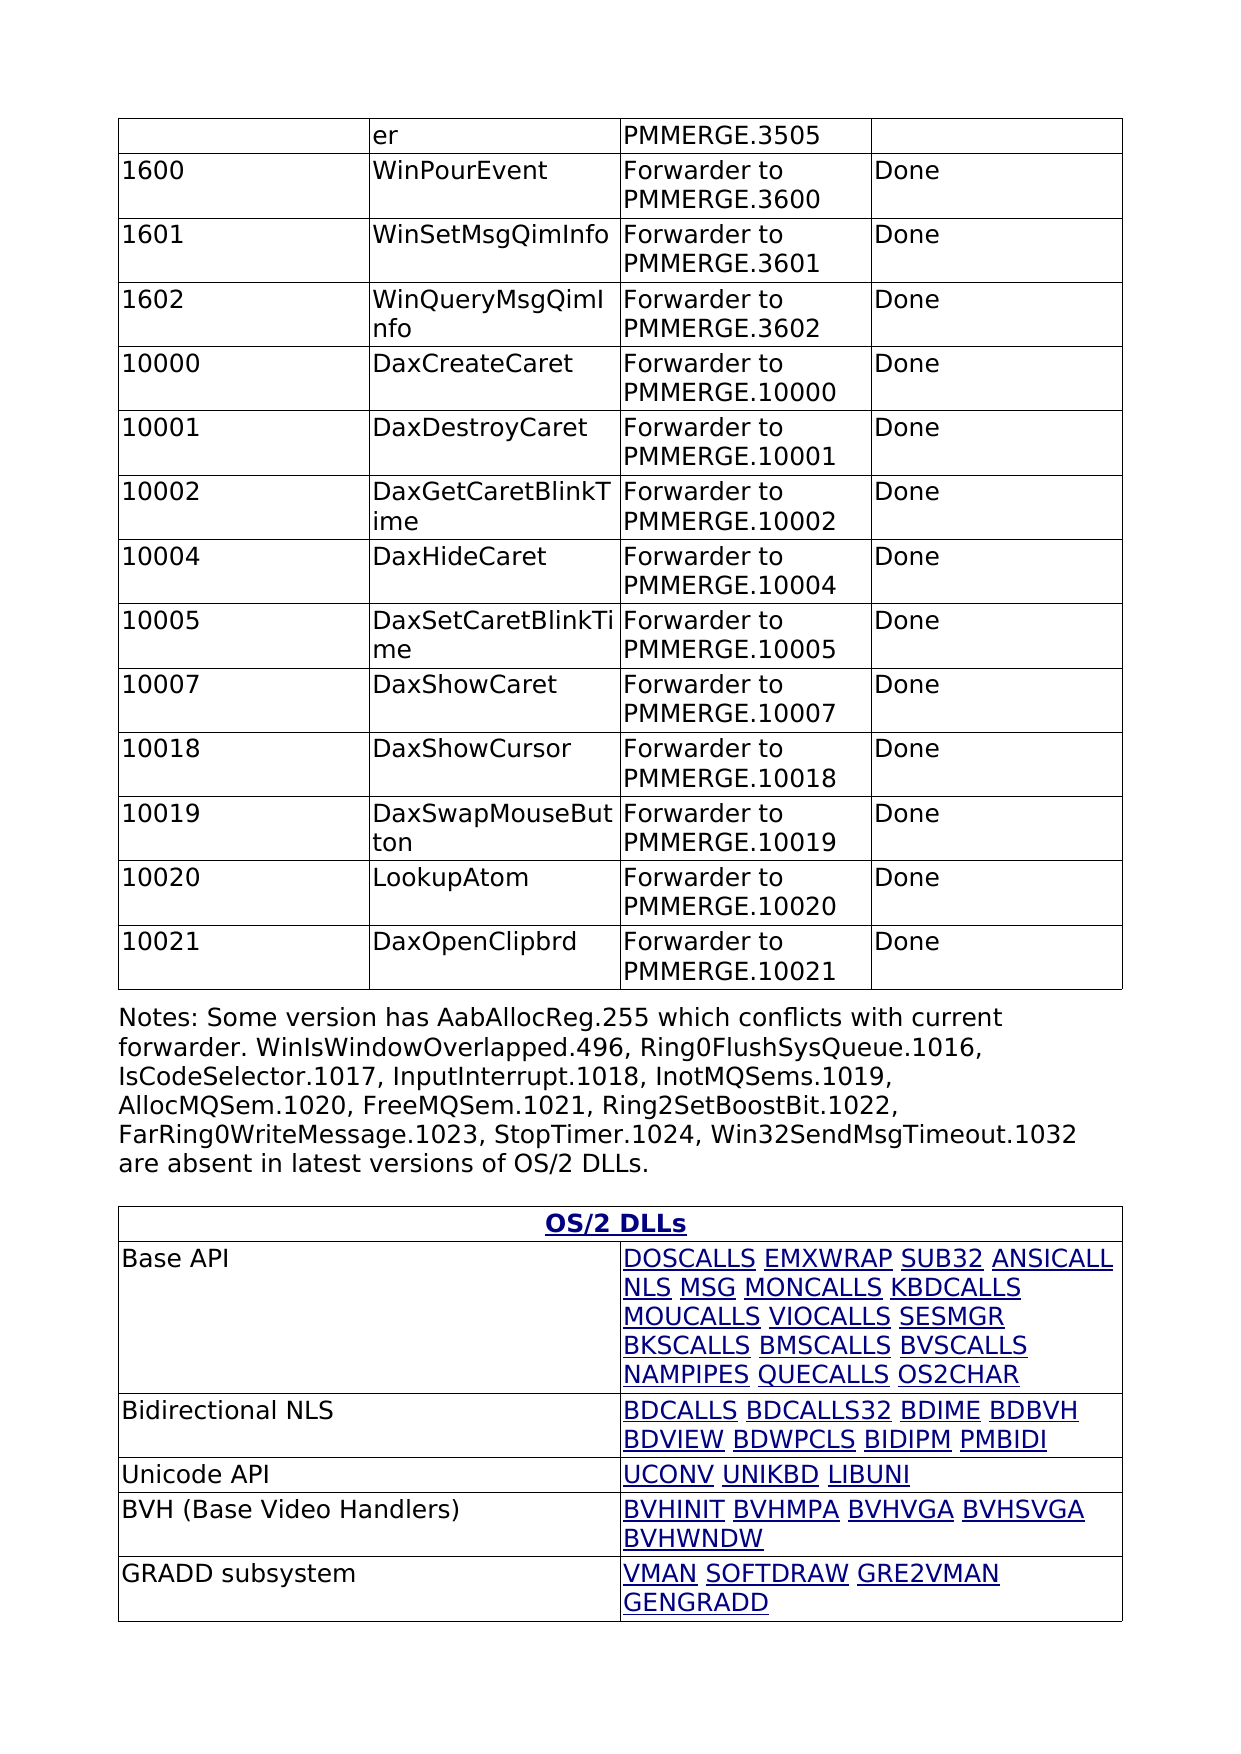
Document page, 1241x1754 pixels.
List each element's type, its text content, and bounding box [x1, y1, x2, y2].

table_cell DOSCALLS EMXWRAP SUB32 ANSICALL NLS MSG MONCALLS KBDCALLS MOUCALLS VIOCALLS SESMGR BKSCALLS BMSCALLS BVSCALLS NAMPIPES QUECALLS OS2CHAR [621, 1242, 1122, 1393]
table_cell DaxCreateCaret [370, 347, 620, 410]
table_cell UCONV UNIKBD LIBUNI [621, 1458, 1122, 1492]
table_cell er [370, 119, 620, 153]
text Notes: Some version has AabAllocReg.255 which conflicts with current forwarder. WinIsWindowOverlapped.496, Ring0FlushSysQueue.1016, IsCodeSelector.1017, InputInterrupt.1018, InotMQSems.1019, AllocMQSem.1020, FreeMQSem.1021, Ring2SetBoostBit.1022, FarRing0WriteMessage.1023, StopTimer.1024, Win32SendMsgTimeout.1032 are absent in latest versions of OS/2 DLLs. [118, 1004, 1122, 1179]
table_cell Done [872, 219, 1122, 282]
table_cell Forwarder to PMMERGE.10007 [621, 669, 871, 732]
table_cell GRADD subsystem [119, 1557, 620, 1621]
table_cell DaxHideCaret [370, 540, 620, 603]
table_cell BDCALLS BDCALLS32 BDIME BDBVH BDVIEW BDWPCLS BIDIPM PMBIDI [621, 1394, 1122, 1457]
table_cell Bidirectional NLS [119, 1394, 620, 1457]
table_cell 10004 [119, 540, 369, 603]
table_cell Forwarder to PMMERGE.10005 [621, 604, 871, 667]
table_cell DaxShowCursor [370, 733, 620, 796]
table_cell 1600 [119, 154, 369, 217]
table_cell BVH (Base Video Handlers) [119, 1493, 620, 1556]
table_cell Done [872, 733, 1122, 796]
table_cell Forwarder to PMMERGE.10019 [621, 797, 871, 860]
table_cell 10018 [119, 733, 369, 796]
table_cell Done [872, 154, 1122, 217]
table_cell 1601 [119, 219, 369, 282]
table_cell Forwarder to PMMERGE.3601 [621, 219, 871, 282]
table_cell 10005 [119, 604, 369, 667]
table_cell DaxGetCaretBlinkTime [370, 476, 620, 539]
table_cell [119, 119, 369, 153]
table_cell WinPourEvent [370, 154, 620, 217]
table_cell [872, 119, 1122, 153]
table_cell Done [872, 476, 1122, 539]
table_cell DaxOpenClipbrd [370, 926, 620, 989]
table_cell LookupAtom [370, 861, 620, 924]
table_cell Forwarder to PMMERGE.10004 [621, 540, 871, 603]
table_cell 10000 [119, 347, 369, 410]
table_cell Done [872, 926, 1122, 989]
table_cell Forwarder to PMMERGE.3602 [621, 283, 871, 346]
table_cell DaxShowCaret [370, 669, 620, 732]
table_cell Forwarder to PMMERGE.10000 [621, 347, 871, 410]
table_cell Done [872, 283, 1122, 346]
table_cell Forwarder to PMMERGE.10021 [621, 926, 871, 989]
table_cell Done [872, 797, 1122, 860]
table_cell BVHINIT BVHMPA BVHVGA BVHSVGA BVHWNDW [621, 1493, 1122, 1556]
table_cell Done [872, 347, 1122, 410]
table_header OS/2 DLLs [119, 1207, 1122, 1241]
table_cell WinSetMsgQimInfo [370, 219, 620, 282]
table_cell DaxSetCaretBlinkTime [370, 604, 620, 667]
table_cell 1602 [119, 283, 369, 346]
table_cell PMMERGE.3505 [621, 119, 871, 153]
table_cell 10019 [119, 797, 369, 860]
table_cell Forwarder to PMMERGE.10018 [621, 733, 871, 796]
table_cell Done [872, 861, 1122, 924]
table_cell Done [872, 604, 1122, 667]
table_cell 10021 [119, 926, 369, 989]
table_cell DaxDestroyCaret [370, 411, 620, 474]
table_cell 10007 [119, 669, 369, 732]
table_cell Base API [119, 1242, 620, 1393]
table_cell 10002 [119, 476, 369, 539]
table_cell Done [872, 540, 1122, 603]
table_cell WinQueryMsgQimInfo [370, 283, 620, 346]
table_cell Unicode API [119, 1458, 620, 1492]
table_cell Forwarder to PMMERGE.3600 [621, 154, 871, 217]
table_cell DaxSwapMouseButton [370, 797, 620, 860]
table_cell Done [872, 411, 1122, 474]
table_cell VMAN SOFTDRAW GRE2VMAN GENGRADD [621, 1557, 1122, 1621]
table_cell Forwarder to PMMERGE.10001 [621, 411, 871, 474]
table_cell Forwarder to PMMERGE.10002 [621, 476, 871, 539]
table_cell 10001 [119, 411, 369, 474]
table_cell Done [872, 669, 1122, 732]
table_cell 10020 [119, 861, 369, 924]
table_cell Forwarder to PMMERGE.10020 [621, 861, 871, 924]
